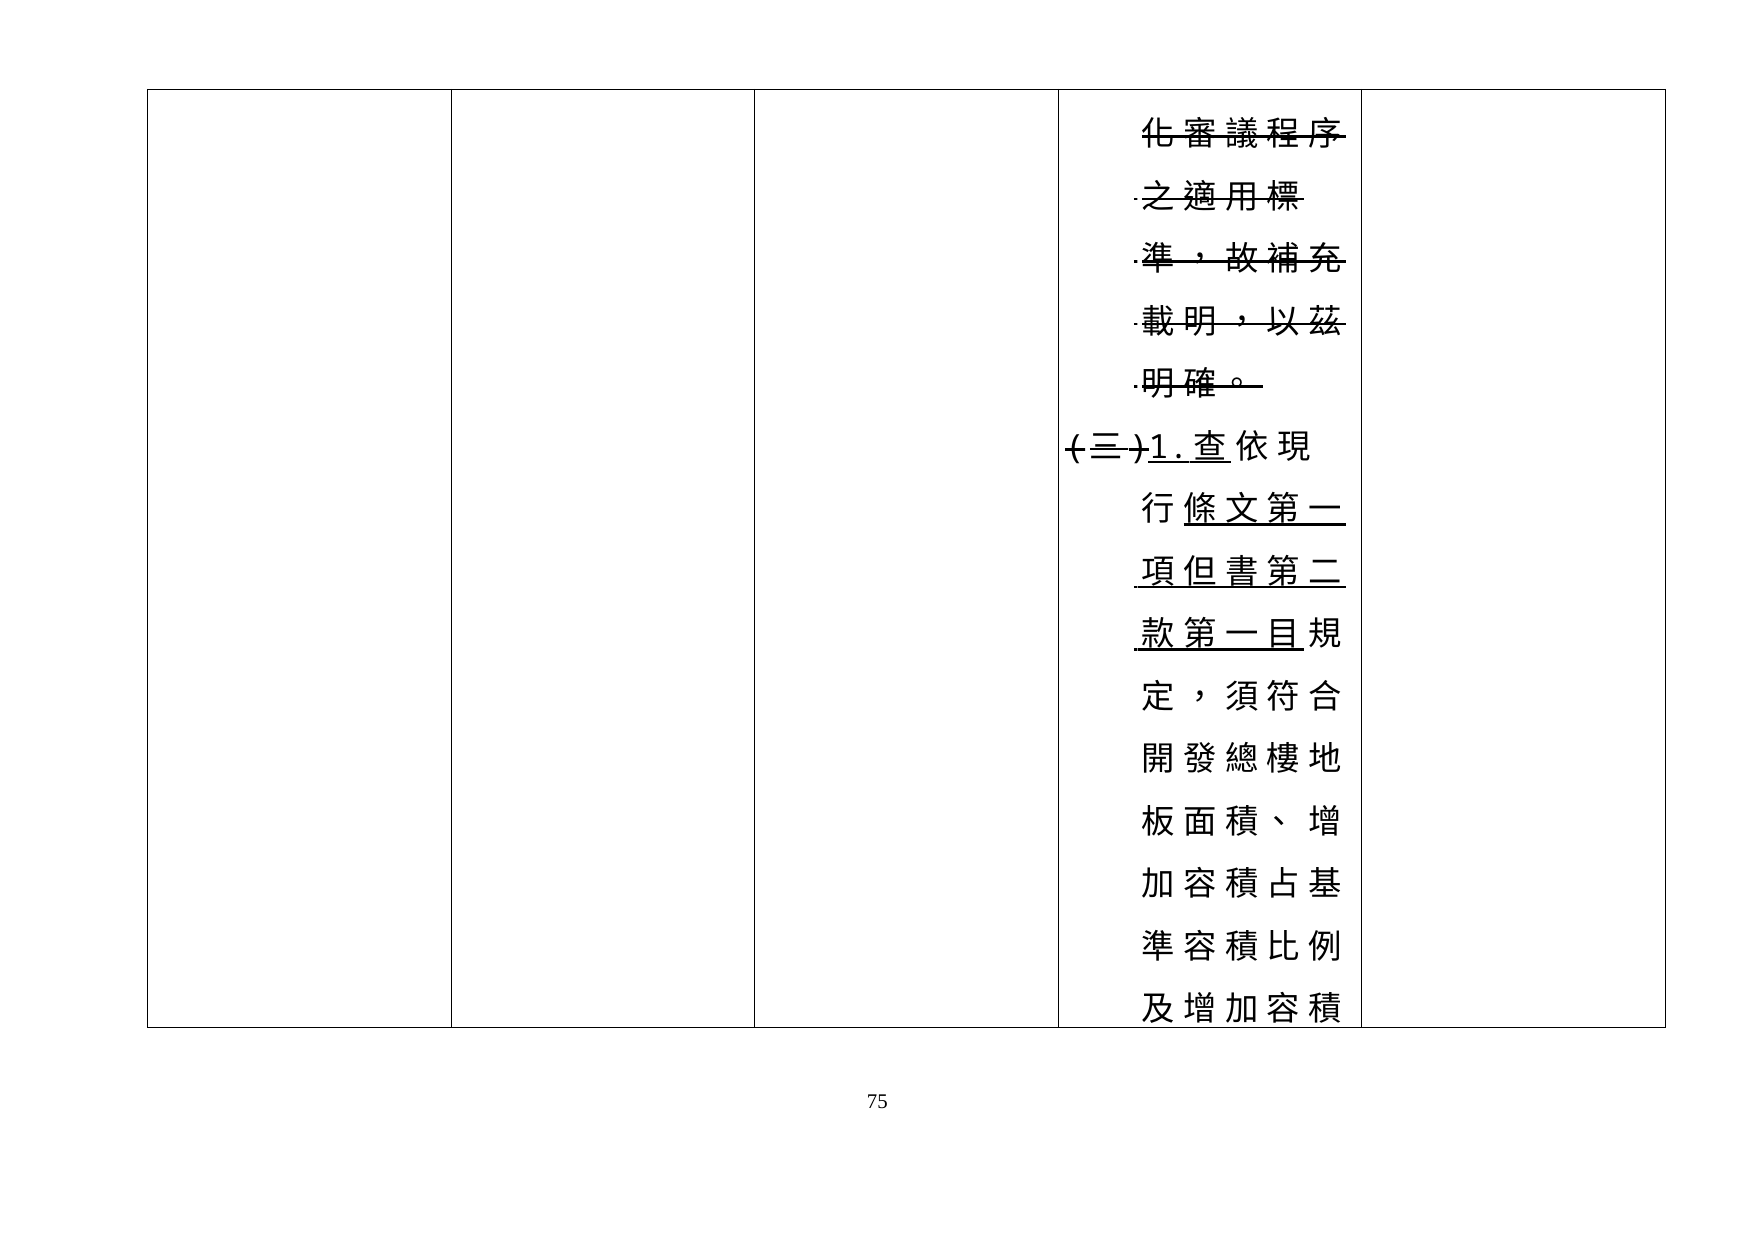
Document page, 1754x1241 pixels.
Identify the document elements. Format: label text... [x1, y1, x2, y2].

table_cell [755, 90, 1058, 1027]
table_cell [452, 90, 754, 1027]
table_cell 化審議程序之適用標準，故補充載明，以茲明確。 (三)1.查依現行條文第一項但書第二款第一目規定，須符合開發總樓地板面積、增加容積占基準容積比例及增加容積 [1059, 90, 1361, 1027]
table_cell [148, 90, 451, 1027]
table_cell [1362, 90, 1665, 1027]
